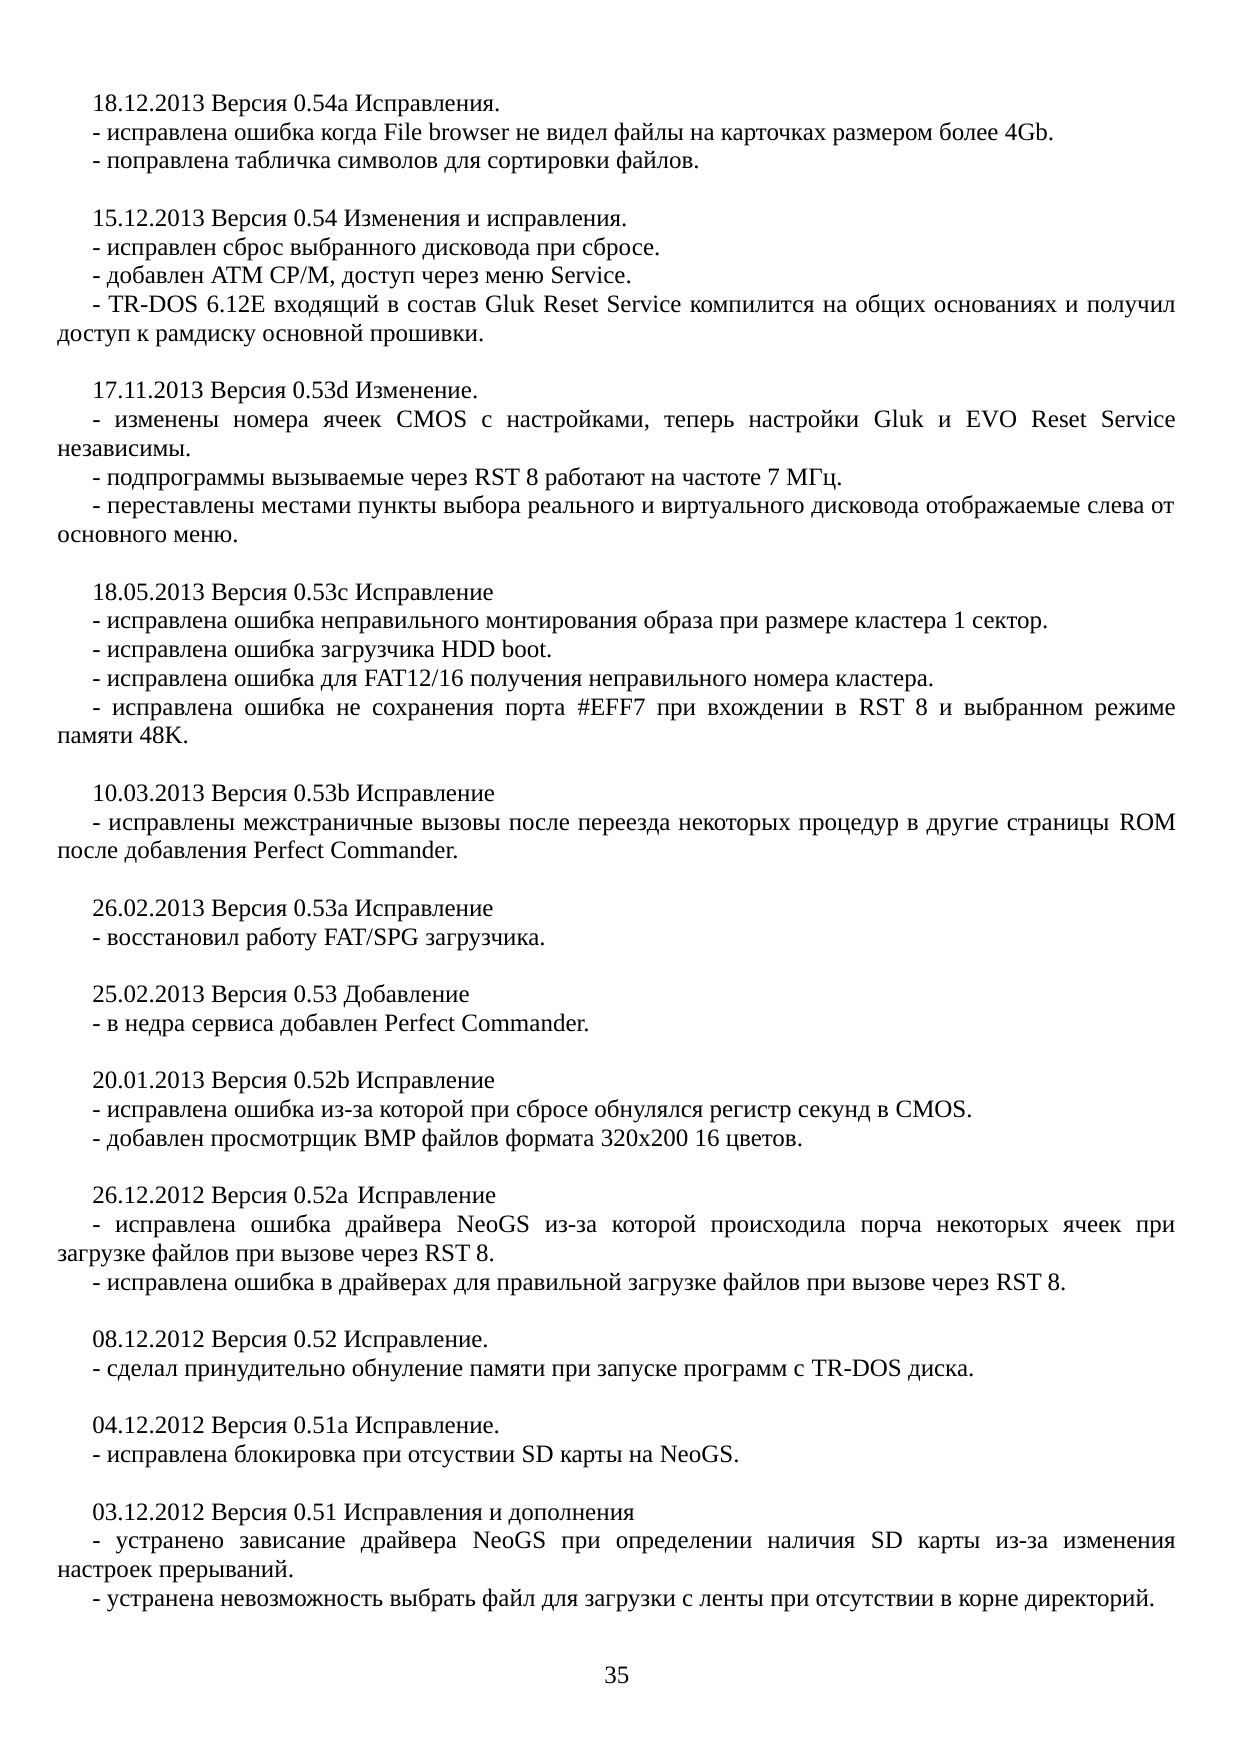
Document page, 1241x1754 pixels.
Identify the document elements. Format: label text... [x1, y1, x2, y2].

text 04.12.2012 Версия 0.51a Исправление. [57, 1411, 1176, 1439]
text - поправлена табличка символов для сортировки файлов. [57, 146, 1176, 174]
text 10.03.2013 Версия 0.53b Исправление [57, 778, 1176, 807]
text - исправлена ошибка загрузчика HDD boot. [57, 634, 1176, 663]
text - переставлены местами пункты выбора реального и виртуального дисковода отображаемые слева от основного меню. [57, 491, 1176, 548]
text - изменены номера ячеек CMOS с настройками, теперь настройки Gluk и EVO Reset Service независимы. [57, 404, 1176, 462]
text - исправлена ошибка в драйверах для правильной загрузке файлов при вызове через RST 8. [57, 1267, 1176, 1296]
text - добавлен просмотрщик BMP файлов формата 320х200 16 цветов. [57, 1123, 1176, 1152]
text 03.12.2012 Версия 0.51 Исправления и дополнения [57, 1497, 1176, 1526]
text - устранена невозможность выбрать файл для загрузки с ленты при отсутствии в корне директорий. [57, 1583, 1176, 1612]
text - в недра сервиса добавлен Perfect Commander. [57, 1008, 1176, 1037]
text 26.02.2013 Версия 0.53а Исправление [57, 893, 1176, 922]
text - исправлена ошибка когда File browser не видел файлы на карточках размером более 4Gb. [57, 117, 1176, 146]
text 25.02.2013 Версия 0.53 Добавление [57, 979, 1176, 1008]
text - подпрограммы вызываемые через RST 8 работают на частоте 7 МГц. [57, 462, 1176, 491]
text - добавлен ATM CP/M, доступ через меню Service. [57, 261, 1176, 289]
text - исправлен сброс выбранного дисковода при сбросе. [57, 232, 1176, 261]
text - исправлена ошибка драйвера NeoGS из-за которой происходила порча некоторых ячеек при загрузке файлов при вызове через RST 8. [57, 1209, 1176, 1267]
text - исправлена ошибка для FAT12/16 получения неправильного номера кластера. [57, 663, 1176, 692]
text 08.12.2012 Версия 0.52 Исправление. [57, 1324, 1176, 1353]
text - сделал принудительно обнуление памяти при запуске программ с TR-DOS диска. [57, 1353, 1176, 1382]
text - TR-DOS 6.12E входящий в состав Gluk Reset Service компилится на общих основаниях и получил доступ к рамдиску основной прошивки. [57, 289, 1176, 347]
text - исправлена блокировка при отсуствии SD карты на NeoGS. [57, 1439, 1176, 1468]
text 18.12.2013 Версия 0.54a Исправления. [57, 88, 1176, 117]
text 15.12.2013 Версия 0.54 Изменения и исправления. [57, 203, 1176, 232]
text - исправлены межстраничные вызовы после переезда некоторых процедур в другие страницы ROM после добавления Perfect Commander. [57, 807, 1176, 864]
text - восстановил работу FAT/SPG загрузчика. [57, 922, 1176, 951]
text 26.12.2012 Версия 0.52а Исправление [57, 1181, 1176, 1209]
text 20.01.2013 Версия 0.52b Исправление [57, 1066, 1176, 1094]
text - исправлена ошибка из-за которой при сбросе обнулялся регистр секунд в CMOS. [57, 1094, 1176, 1123]
text 18.05.2013 Версия 0.53c Исправление [57, 577, 1176, 606]
text 17.11.2013 Версия 0.53d Изменение. [57, 376, 1176, 404]
text - устранено зависание драйвера NeoGS при определении наличия SD карты из-за изменения настроек прерываний. [57, 1526, 1176, 1583]
text - исправлена ошибка не сохранения порта #EFF7 при вхождении в RST 8 и выбранном режиме памяти 48K. [57, 692, 1176, 749]
text - исправлена ошибка неправильного монтирования образа при размере кластера 1 сектор. [57, 606, 1176, 634]
